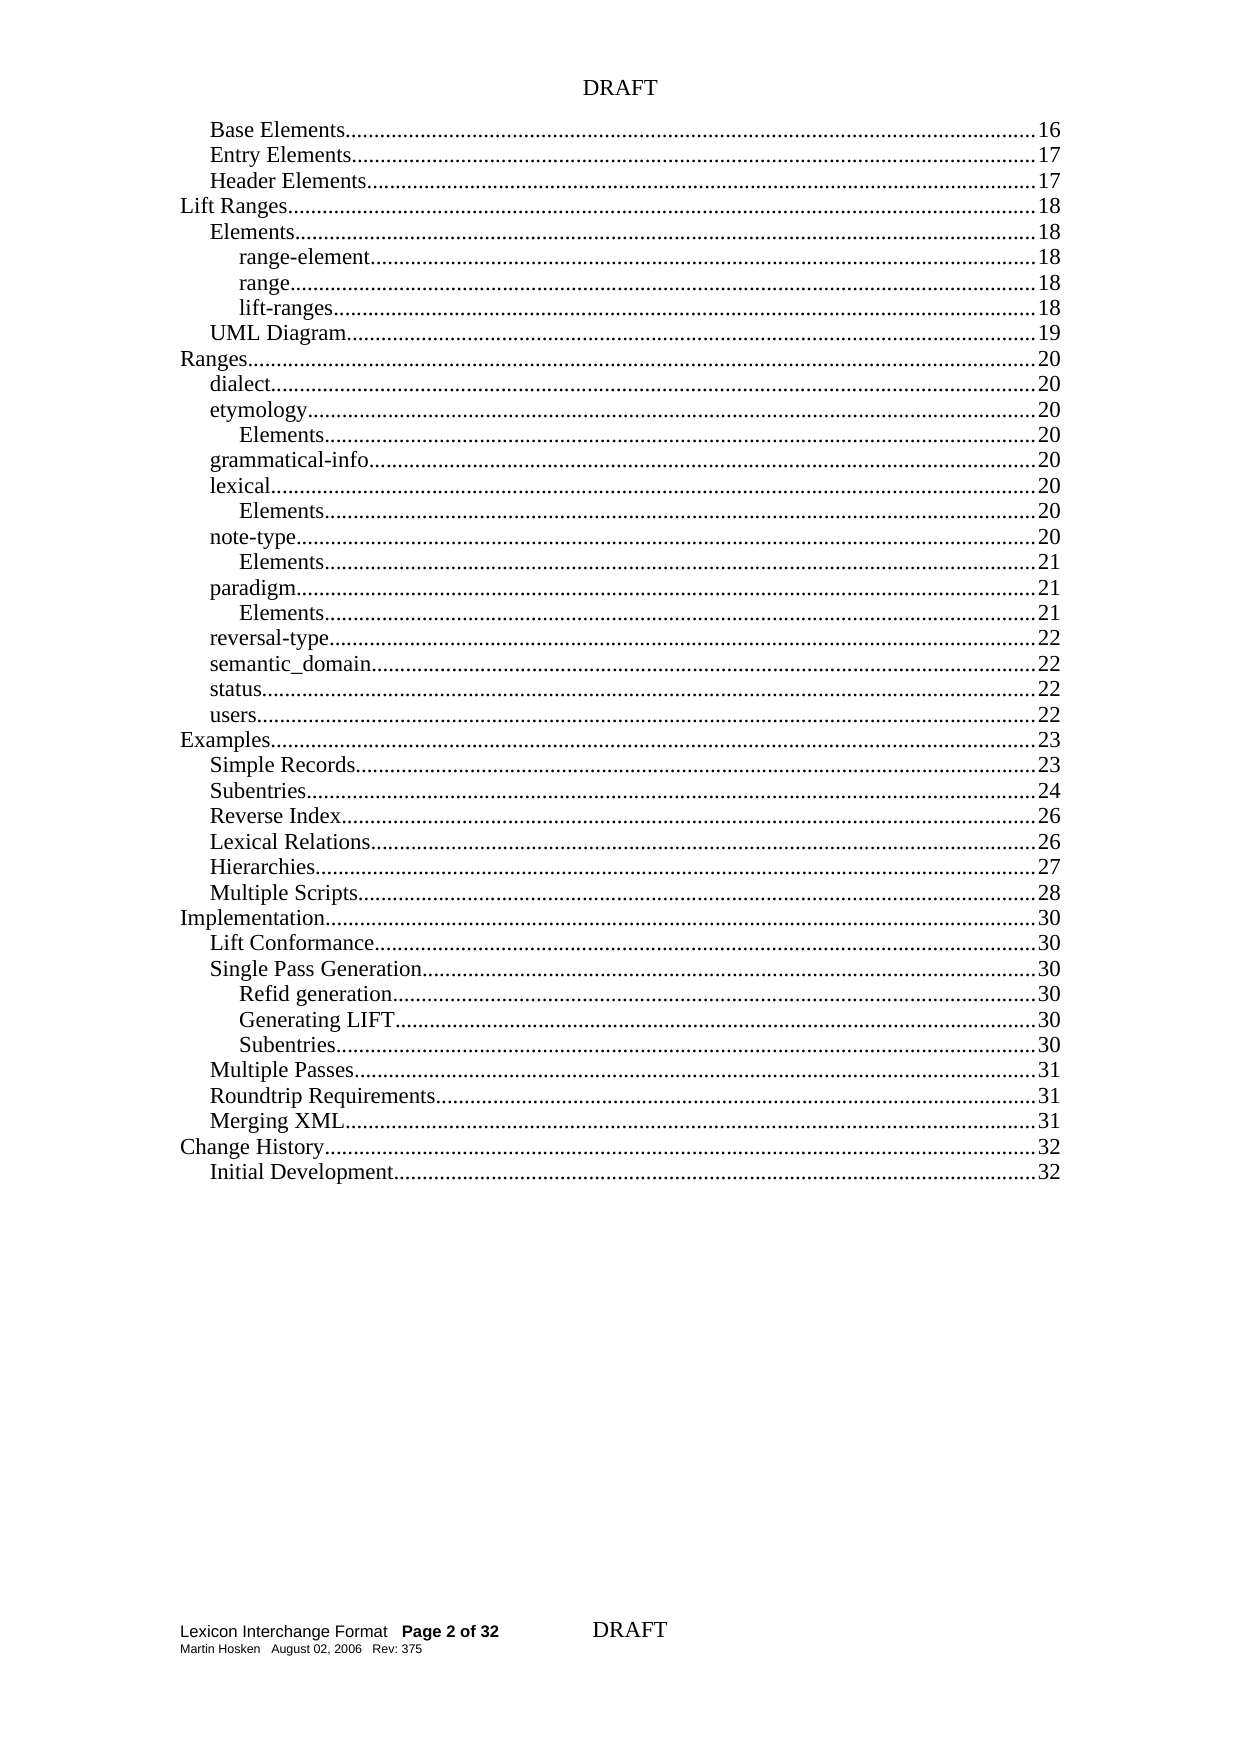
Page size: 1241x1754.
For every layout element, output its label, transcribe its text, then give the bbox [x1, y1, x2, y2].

text Elements 21 [239, 600, 1061, 625]
text Lift Conformance 30 [209, 930, 1061, 956]
text dialect 20 [209, 371, 1061, 397]
text paradigm 21 [209, 574, 1061, 600]
text reversal-type 22 [209, 625, 1061, 651]
text Lift Ranges 18 [180, 193, 1061, 219]
text range 18 [239, 269, 1061, 295]
text status 22 [209, 676, 1061, 702]
text Simple Records 23 [209, 752, 1061, 778]
text Subentries 24 [209, 778, 1061, 803]
text UML Diagram 19 [209, 320, 1061, 346]
text Multiple Scripts 28 [209, 879, 1061, 905]
text semantic_domain 22 [209, 651, 1061, 676]
text Roundtrip Requirements 31 [209, 1083, 1061, 1108]
text Subentries 30 [239, 1032, 1061, 1057]
text Hierarchies 27 [209, 854, 1061, 879]
text Header Elements 17 [209, 168, 1061, 193]
text range-element 18 [239, 244, 1061, 269]
text Ranges 20 [180, 346, 1061, 371]
text Change History 32 [180, 1134, 1061, 1159]
text Examples 23 [180, 727, 1061, 752]
text Single Pass Generation 30 [209, 956, 1061, 981]
text lexical 20 [209, 473, 1061, 498]
text Base Elements 16 [209, 117, 1061, 142]
text Multiple Passes 31 [209, 1057, 1061, 1083]
text Generating LIFT 30 [239, 1007, 1061, 1032]
text lift-ranges 18 [239, 295, 1061, 320]
text Entry Elements 17 [209, 142, 1061, 168]
text Implementation 30 [180, 905, 1061, 930]
text Elements 20 [239, 498, 1061, 524]
text grammatical-info 20 [209, 447, 1061, 473]
text etymology 20 [209, 397, 1061, 422]
text Initial Development 32 [209, 1159, 1061, 1184]
text Lexical Relations 26 [209, 829, 1061, 854]
text Refid generation 30 [239, 981, 1061, 1007]
text Elements 20 [239, 422, 1061, 447]
text users 22 [209, 702, 1061, 727]
text Merging XML 31 [209, 1108, 1061, 1134]
text Elements 21 [239, 549, 1061, 574]
text Reverse Index 26 [209, 803, 1061, 829]
text note-type 20 [209, 524, 1061, 549]
text Elements 18 [209, 219, 1061, 244]
